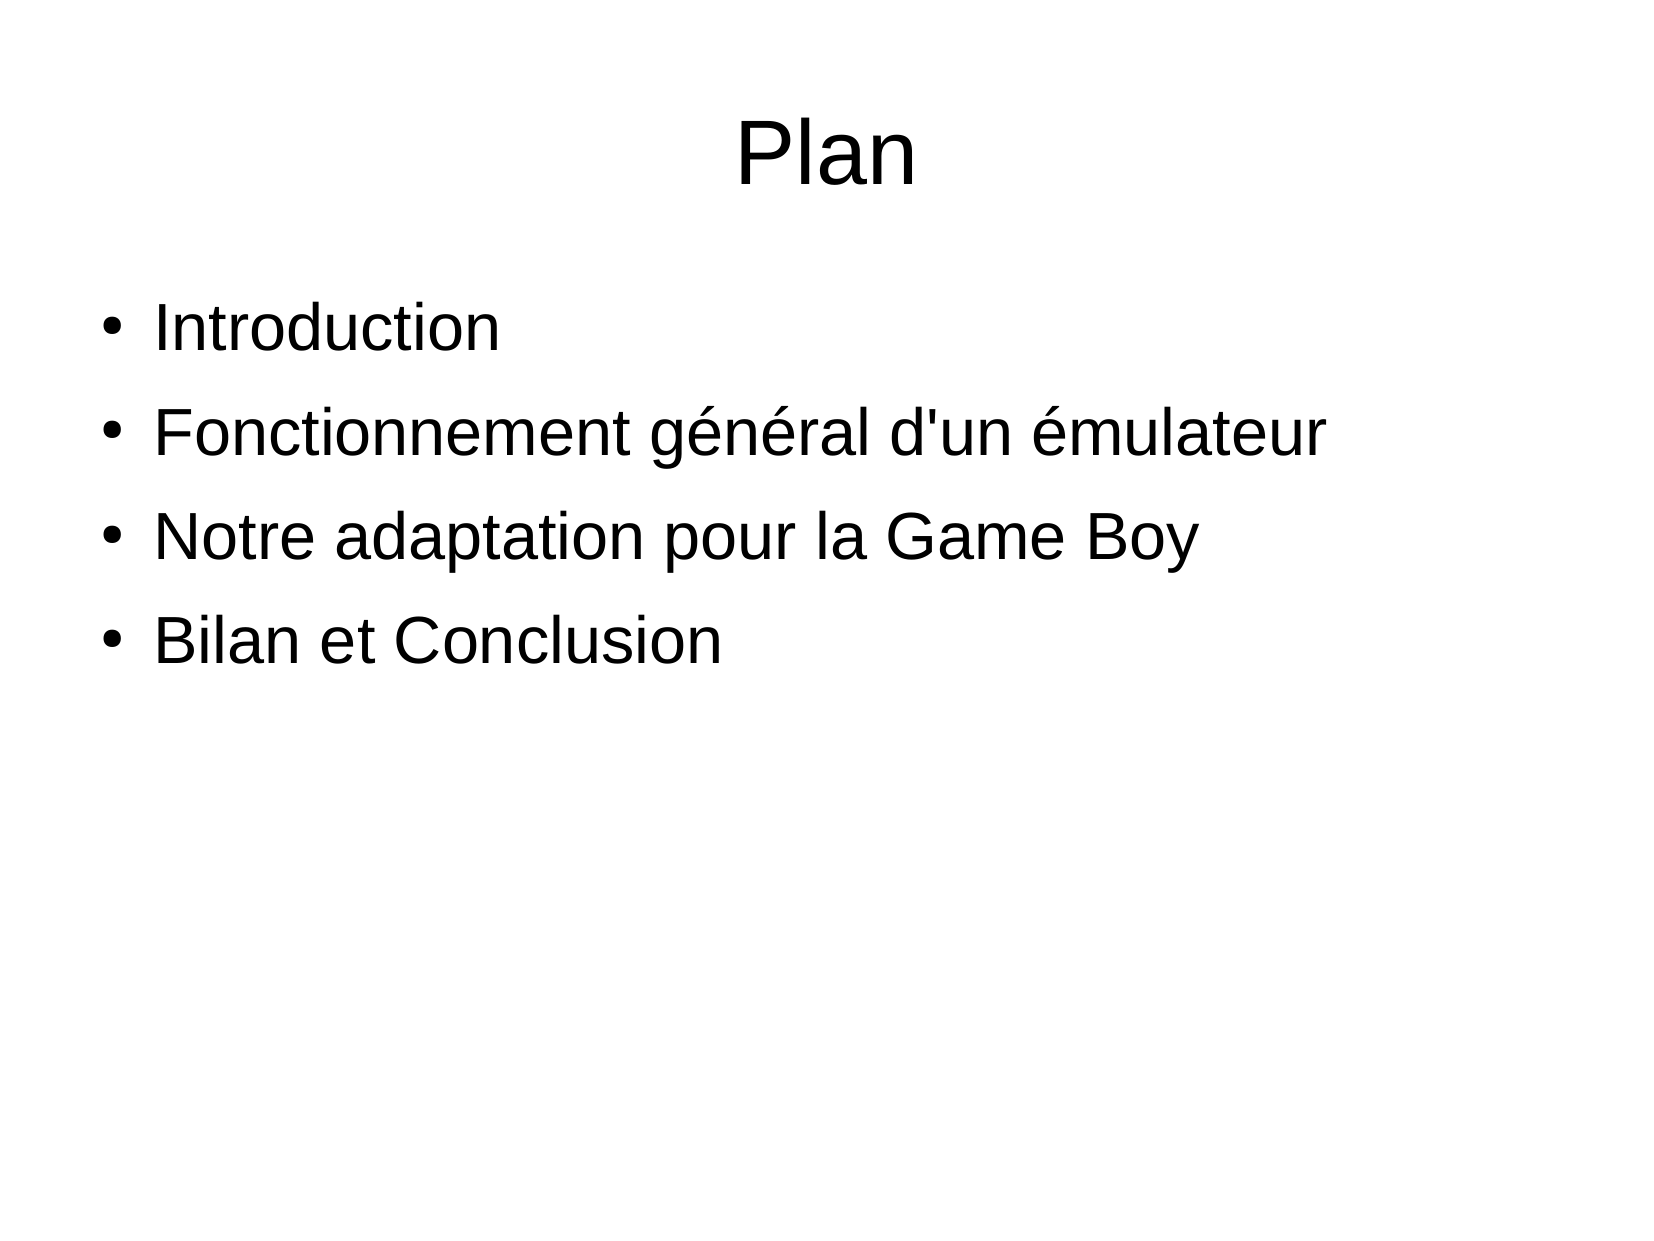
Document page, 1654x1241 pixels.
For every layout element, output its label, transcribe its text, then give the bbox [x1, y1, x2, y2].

list Introduction Fonctionnement général d'un émulateur Notre adaptation pour la Game Boy Bilan et Conclusion [82, 290, 1538, 1010]
title Plan [82, 49, 1571, 257]
